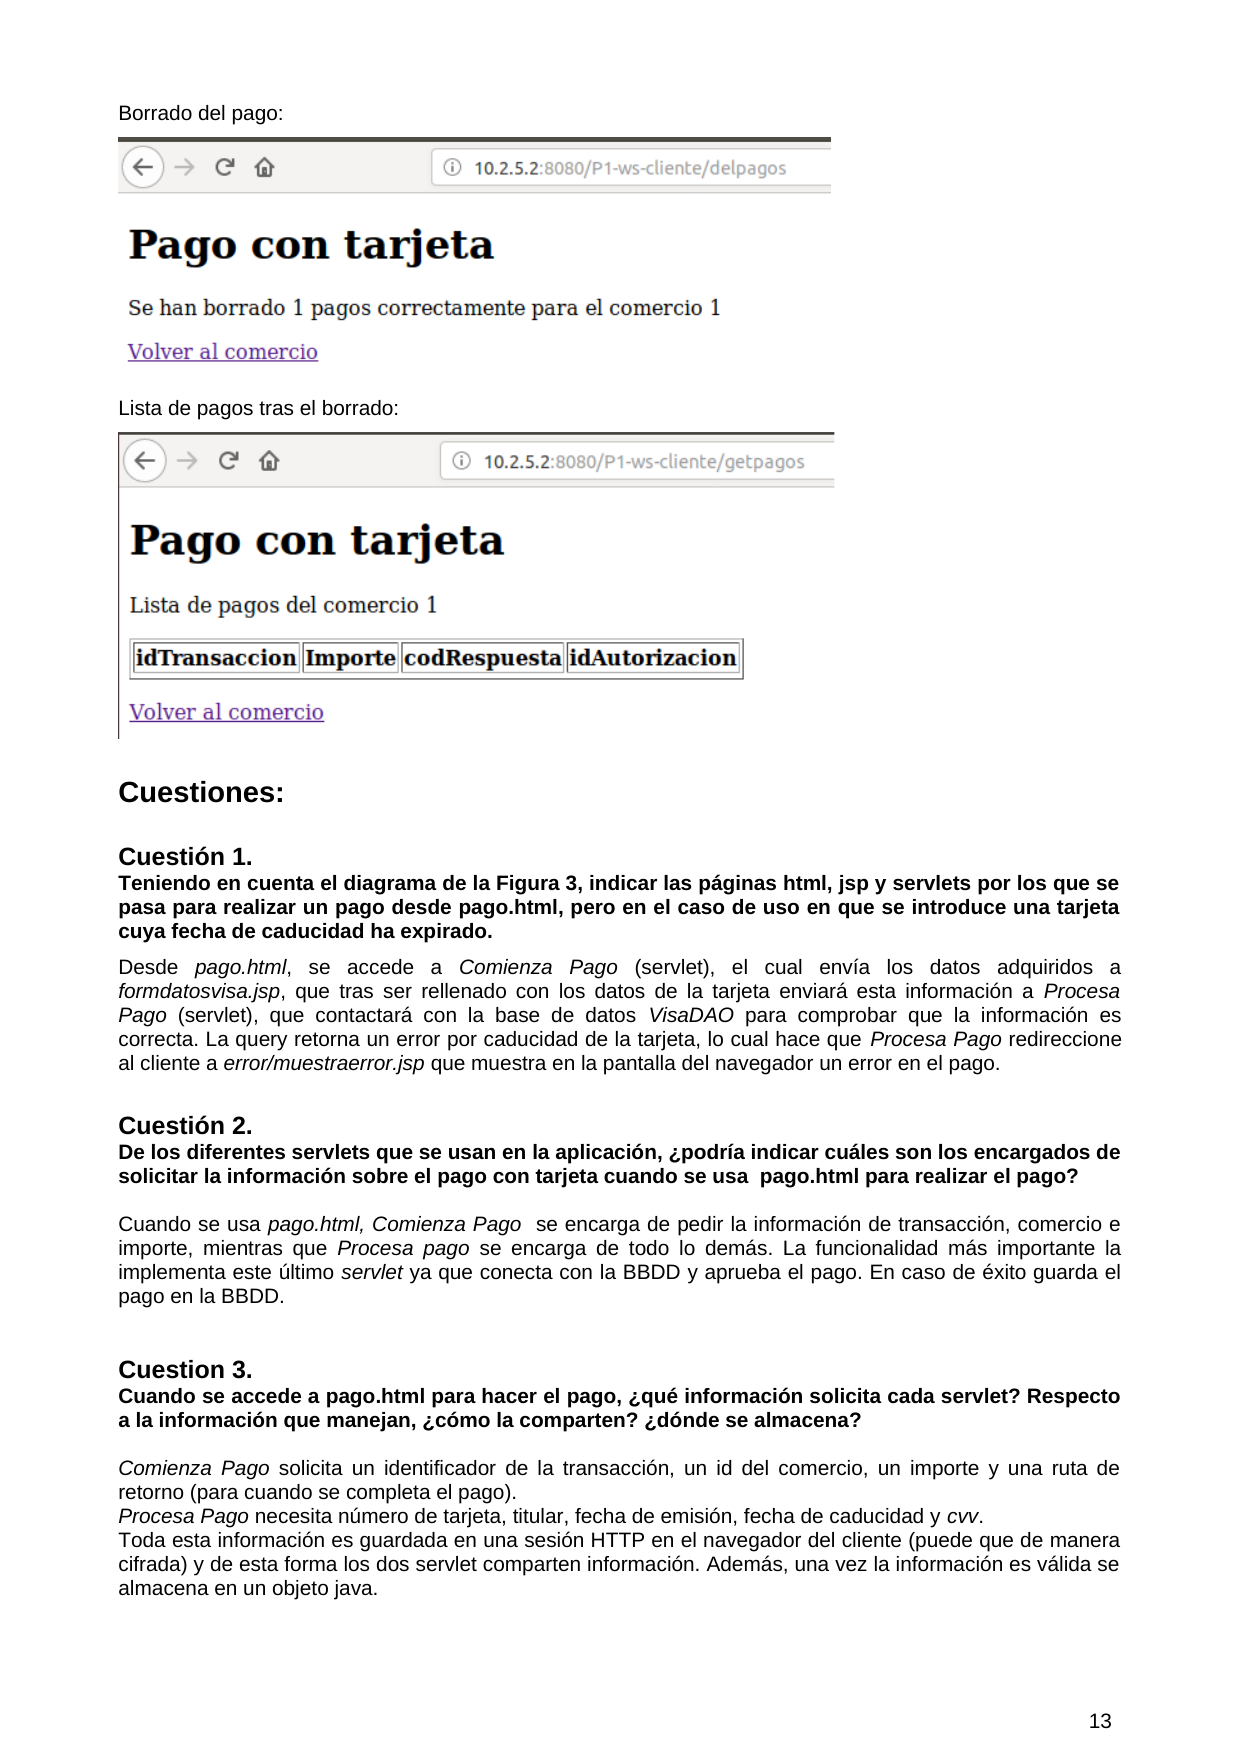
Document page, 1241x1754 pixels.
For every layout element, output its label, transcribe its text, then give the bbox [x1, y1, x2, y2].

text Teniendo en cuenta el diagrama de la Figura 3, indicar las páginas html, jsp y servlets por los que se pasa para realizar un pago desde pago.html, pero en el caso de uso en que se introduce una tarjeta cuya fecha de caducidad ha expirado. [118, 871, 1122, 942]
text De los diferentes servlets que se usan en la aplicación, ¿podría indicar cuáles son los encargados de solicitar la información sobre el pago con tarjeta cuando se usa pago.html para realizar el pago? [118, 1140, 1122, 1188]
picture [118, 432, 835, 739]
text Procesa Pago necesita número de tarjeta, titular, fecha de emisión, fecha de caducidad y cvv. [118, 1504, 1122, 1528]
text Cuando se accede a pago.html para hacer el pago, ¿qué información solicita cada servlet? Respecto a la información que manejan, ¿cómo la comparten? ¿dónde se almacena? [118, 1384, 1122, 1432]
subtitle Lista de pagos tras el borrado: [118, 396, 1122, 419]
text Cuestion 3. [118, 1356, 1122, 1384]
text Cuestión 2. [118, 1111, 1122, 1140]
text Toda esta información es guardada en una sesión HTTP en el navegador del cliente (puede que de manera cifrada) y de esta forma los dos servlet comparten información. Además, una vez la información es válida se almacena en un objeto java. [118, 1528, 1122, 1600]
subtitle Desde pago.html, se accede a Comienza Pago (servlet), el cual envía los datos adquiridos a formdatosvisa.jsp, que tras ser rellenado con los datos de la tarjeta enviará esta información a Procesa Pago (servlet), que contactará con la base de datos VisaDAO para comprobar que la información es correcta. La query retorna un error por caducidad de la tarjeta, lo cual hace que Procesa Pago redireccione al cliente a error/muestraerror.jsp que muestra en la pantalla del navegador un error en el pago. [118, 955, 1122, 1075]
text Comienza Pago solicita un identificador de la transacción, un id del comercio, un importe y una ruta de retorno (para cuando se completa el pago). [118, 1456, 1122, 1504]
subtitle Cuestiones: [118, 775, 1122, 808]
text Cuestión 1. [118, 842, 1122, 871]
subtitle Borrado del pago: [118, 101, 1122, 125]
text Cuando se usa pago.html, Comienza Pago se encarga de pedir la información de transacción, comercio e importe, mientras que Procesa pago se encarga de todo lo demás. La funcionalidad más importante la implementa este último servlet ya que conecta con la BBDD y aprueba el pago. En caso de éxito guarda el pago en la BBDD. [118, 1212, 1122, 1308]
picture [118, 137, 831, 383]
